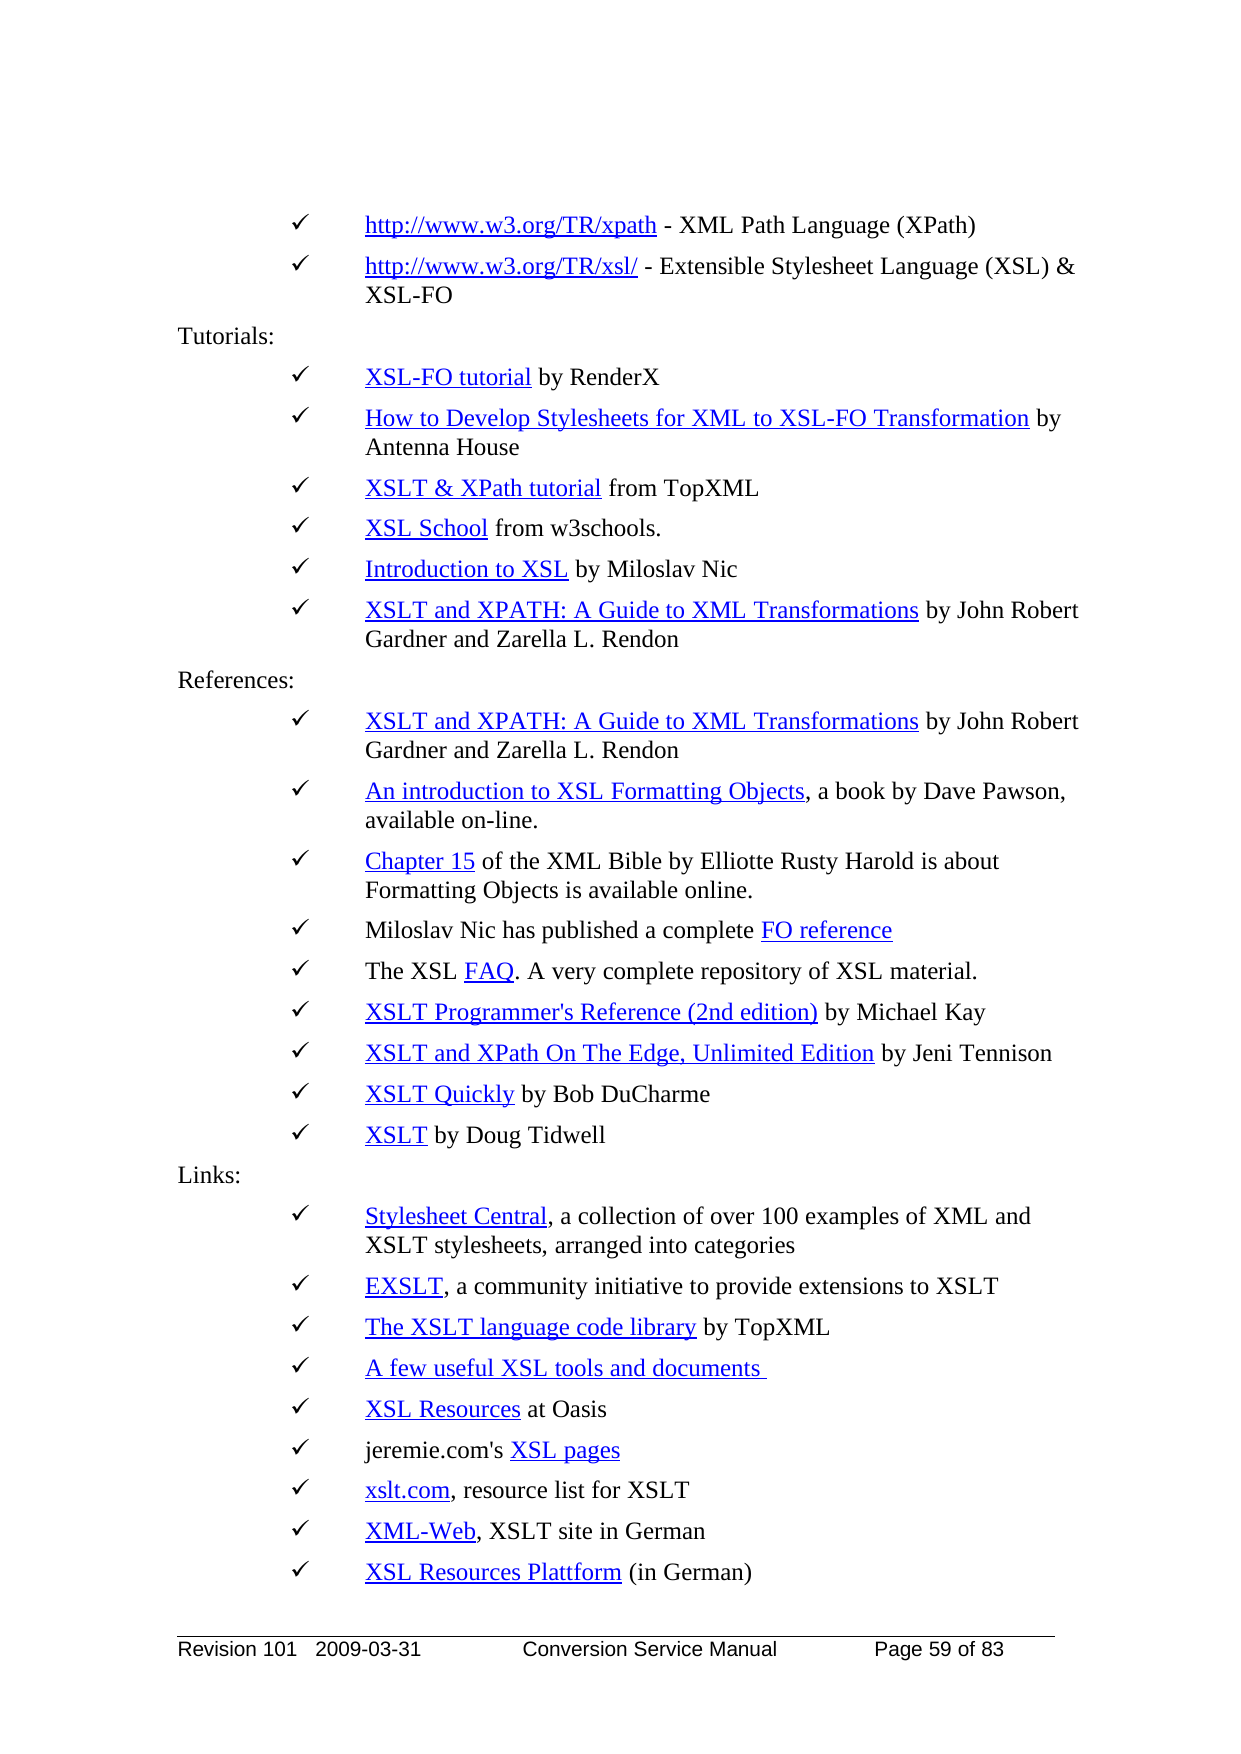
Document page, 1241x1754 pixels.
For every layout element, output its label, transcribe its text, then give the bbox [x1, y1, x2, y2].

list A few useful XSL tools and documents [290, 1353, 1092, 1382]
text References: [177, 665, 1092, 694]
list XSL School from w3schools. [290, 513, 1092, 542]
list Miloslav Nic has published a complete FO reference [290, 915, 1092, 944]
list xslt.com, resource list for XSLT [290, 1475, 1092, 1504]
list XSL-FO tutorial by RenderX [290, 362, 1092, 391]
list XSLT Quickly by Bob DuCharme [290, 1079, 1092, 1108]
list http://www.w3.org/TR/xsl/ - Extensible Stylesheet Language (XSL) & XSL-FO [290, 251, 1092, 309]
list The XSLT language code library by TopXML [290, 1312, 1092, 1341]
list XSLT and XPATH: A Guide to XML Transformations by John Robert Gardner and Zarella L. Rendon [290, 706, 1092, 764]
list An introduction to XSL Formatting Objects, a book by Dave Pawson, available on-line. [290, 776, 1092, 834]
list jeremie.com's XSL pages [290, 1434, 1092, 1463]
list XSL Resources Plattform (in German) [290, 1557, 1092, 1586]
list Stylesheet Central, a collection of over 100 examples of XML and XSLT stylesheets, arranged into categories [290, 1201, 1092, 1259]
list How to Develop Stylesheets for XML to XSL-FO Transformation by Antenna House [290, 403, 1092, 461]
list The XSL FAQ. A very complete repository of XSL material. [290, 956, 1092, 985]
list XSLT Programmer's Reference (2nd edition) by Michael Kay [290, 997, 1092, 1026]
list XSLT and XPATH: A Guide to XML Transformations by John Robert Gardner and Zarella L. Rendon [290, 595, 1092, 653]
list http://www.w3.org/TR/xpath - XML Path Language (XPath) [290, 210, 1092, 239]
list EXSLT, a community initiative to provide extensions to XSLT [290, 1271, 1092, 1300]
list XSLT and XPath On The Edge, Unlimited Edition by Jeni Tennison [290, 1038, 1092, 1067]
list Chapter 15 of the XML Bible by Elliotte Rusty Harold is about Formatting Objects is available online. [290, 846, 1092, 904]
list XSL Resources at Oasis [290, 1394, 1092, 1423]
text Tutorials: [177, 321, 1092, 350]
list Introduction to XSL by Miloslav Nic [290, 554, 1092, 583]
list XSLT by Doug Tidwell [290, 1119, 1092, 1149]
text Links: [177, 1160, 1092, 1189]
list XML-Web, XSLT site in German [290, 1516, 1092, 1545]
list XSLT & XPath tutorial from TopXML [290, 472, 1092, 502]
